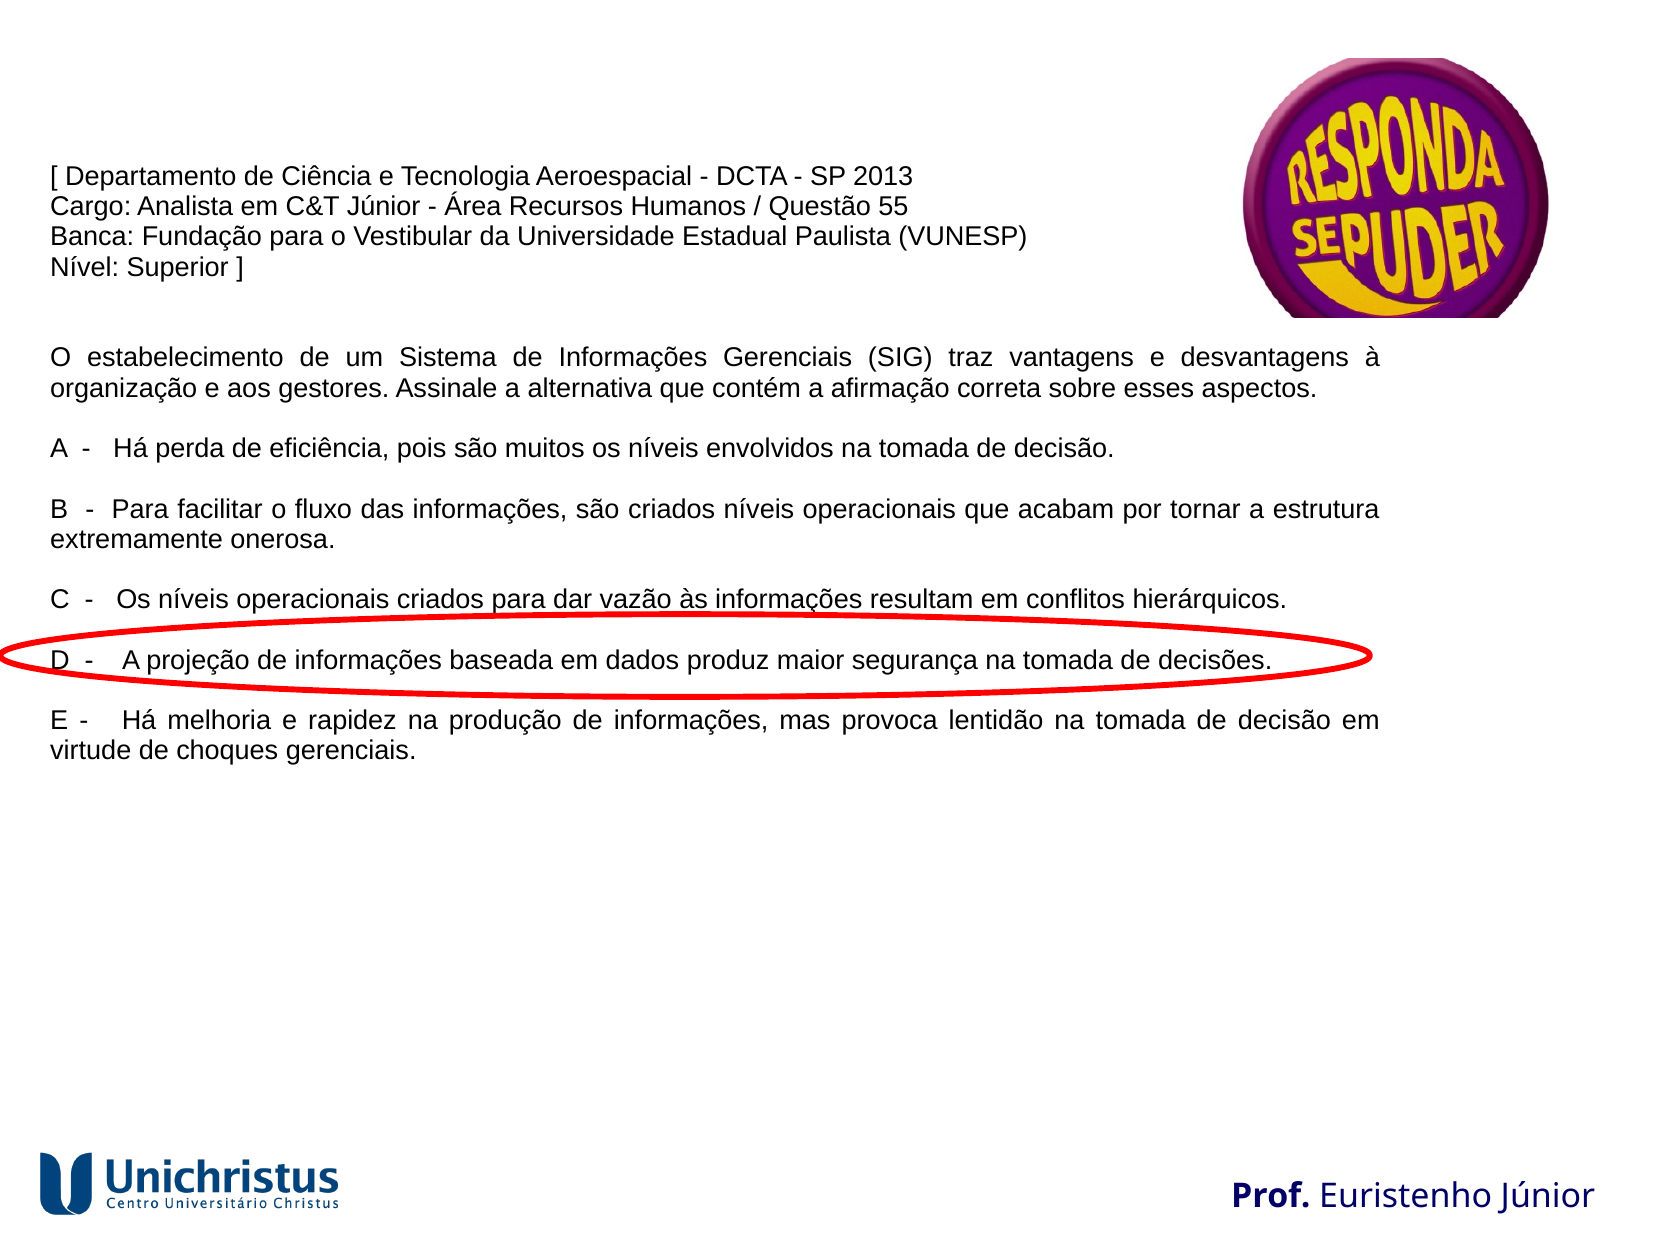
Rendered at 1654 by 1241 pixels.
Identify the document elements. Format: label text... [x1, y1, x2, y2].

picture [35, 1149, 343, 1217]
text_box [ Departamento de Ciência e Tecnologia Aeroespacial - DCTA - SP 2013 Cargo: Analista em C&T Júnior - Área Recursos Humanos / Questão 55 Banca: Fundação para o Vestibular da Universidade Estadual Paulista (VUNESP) Nível: Superior ] O estabelecimento de um Sistema de Informações Gerenciais (SIG) traz vantagens e desvantagens à organização e aos gestores. Assinale a alternativa que contém a afirmação correta sobre esses aspectos. A - Há perda de eficiência, pois são muitos os níveis envolvidos na tomada de decisão. B - Para facilitar o fluxo das informações, são criados níveis operacionais que acabam por tornar a estrutura extremamente onerosa. C - Os níveis operacionais criados para dar vazão às informações resultam em conflitos hierárquicos. D - A projeção de informações baseada em dados produz maior segurança na tomada de decisões. E - Há melhoria e rapidez na produção de informações, mas provoca lentidão na tomada de decisão em virtude de choques gerenciais. [35, 618, 1366, 693]
text_box Prof. Euristenho Júnior [1216, 1163, 1654, 1224]
text_box [ Departamento de Ciência e Tecnologia Aeroespacial - DCTA - SP 2013 Cargo: Analista em C&T Júnior - Área Recursos Humanos / Questão 55 Banca: Fundação para o Vestibular da Universidade Estadual Paulista (VUNESP) Nível: Superior ] O estabelecimento de um Sistema de Informações Gerenciais (SIG) traz vantagens e desvantagens à organização e aos gestores. Assinale a alternativa que contém a afirmação correta sobre esses aspectos. A - Há perda de eficiência, pois são muitos os níveis envolvidos na tomada de decisão. B - Para facilitar o fluxo das informações, são criados níveis operacionais que acabam por tornar a estrutura extremamente onerosa. C - Os níveis operacionais criados para dar vazão às informações resultam em conflitos hierárquicos. D - A projeção de informações baseada em dados produz maior segurança na tomada de decisões. E - Há melhoria e rapidez na produção de informações, mas provoca lentidão na tomada de decisão em virtude de choques gerenciais. [35, 153, 1394, 1156]
picture [1133, 58, 1651, 318]
